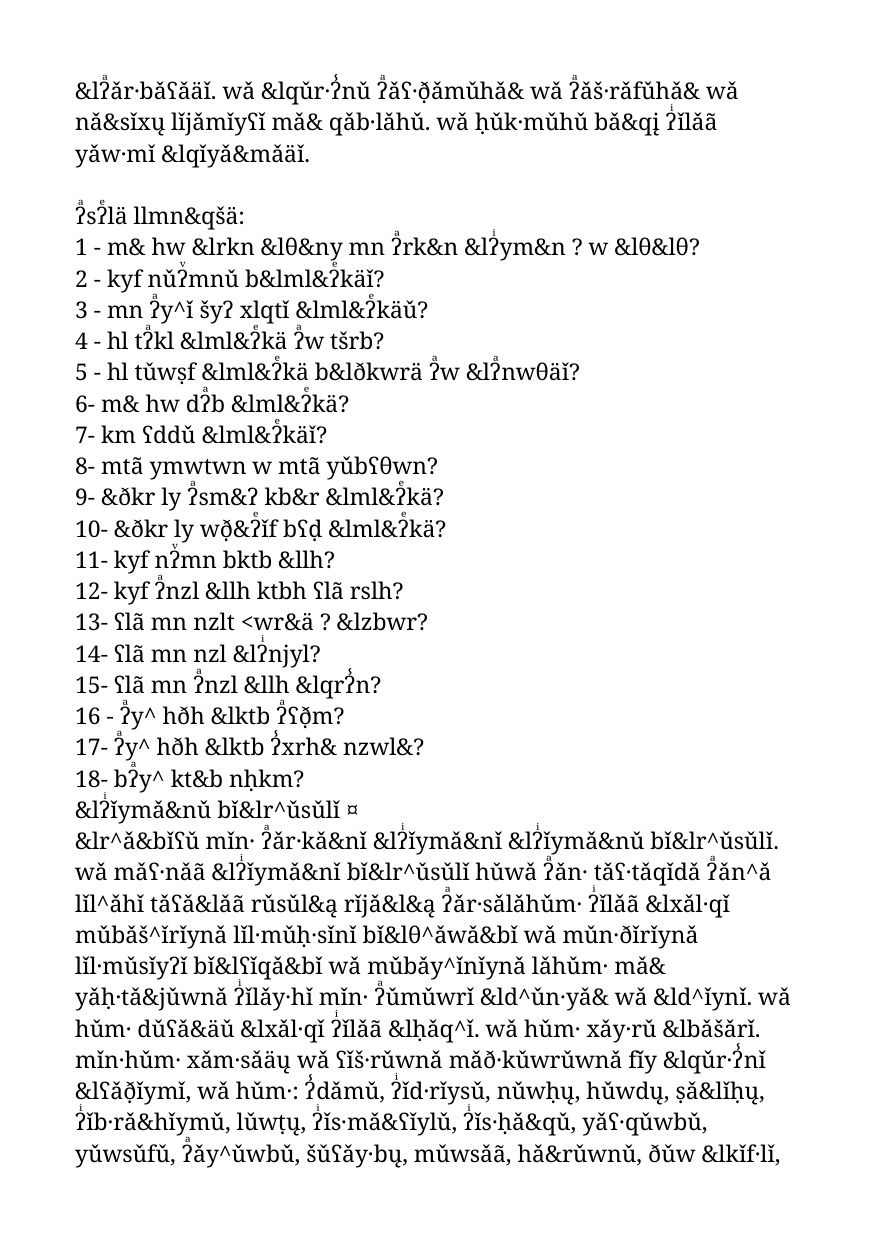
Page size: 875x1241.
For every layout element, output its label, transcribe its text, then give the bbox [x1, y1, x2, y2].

text 13- ʕlã mn nzlt <wr&ä ? &lzbwr? [75, 606, 799, 637]
text 2 - kyf nǔʔͮmnǔ b&lml&ʔͤkäǐ? [75, 262, 799, 294]
text 9- &ðkr ly ʔͣsm&ʔ kb&r &lml&ʔͤkä? [75, 481, 799, 512]
text 18- bʔͣy^ kt&b nḥkm? [75, 762, 799, 794]
text 14- ʕlã mn nzl &lʔͥnjyl? [75, 637, 799, 669]
text &lʔͣǎr·bǎʕǎäǐ. wǎ &lqǔr·ʔ̾nǔ ʔͣǎʕ·ð̣ǎmǔhǎ& wǎ ʔͣǎš·rǎfǔhǎ& wǎ nǎ&sǐxų lǐjǎmǐyʕǐ mǎ& qǎb·lǎhǔ. wǎ ḥǔk·mǔhǔ bǎ&qį ʔͥǐlǎã yǎw·mǐ &lqǐyǎ&mǎäǐ. [75, 75, 799, 169]
text 1 - m& hw &lrkn &lθ&ny mn ʔͣrk&n &lʔͥym&n ? w &lθ&lθ? [75, 231, 799, 262]
text 11- kyf nʔͮmn bktb &llh? [75, 544, 799, 575]
text ʔͣsʔͤlä llmn&qšä: [75, 200, 799, 231]
text 12- kyf ʔͣnzl &llh ktbh ʕlã rslh? [75, 575, 799, 606]
text 16 - ʔͣy^ hðh &lktb ʔͣʕð̣m? [75, 700, 799, 731]
text 10- &ðkr ly wð̣&ʔͤǐf bʕḍ &lml&ʔͤkä? [75, 512, 799, 544]
text 5 - hl tǔwṣf &lml&ʔͤkä b&lðkwrä ʔͣw &lʔͣnwθäǐ? [75, 356, 799, 387]
text 7- km ʕddǔ &lml&ʔͤkäǐ? [75, 419, 799, 450]
text wǎ mǎʕ·nǎã &lʔͥǐymǎ&nǐ bǐ&lr^ǔsǔlǐ hǔwǎ ʔͣǎn· tǎʕ·tǎqǐdǎ ʔͣǎn^ǎ lǐl^ǎhǐ tǎʕǎ&lǎã rǔsǔl&ą rǐjǎ&l&ą ʔͣǎr·sǎlǎhǔm· ʔͥǐlǎã &lxǎl·qǐ mǔbǎš^ǐrǐynǎ lǐl·mǔḥ·sǐnǐ bǐ&lθ^ǎwǎ&bǐ wǎ mǔn·ðǐrǐynǎ lǐl·mǔsǐyʔǐ bǐ&lʕǐqǎ&bǐ wǎ mǔbǎy^ǐnǐynǎ lǎhǔm· mǎ& yǎḥ·tǎ&jǔwnǎ ʔͥǐlǎy·hǐ mǐn· ʔͣǔmǔwrǐ &ld^ǔn·yǎ& wǎ &ld^ǐynǐ. wǎ hǔm· dǔʕǎ&äǔ &lxǎl·qǐ ʔͥǐlǎã &lḥǎq^ǐ. wǎ hǔm· xǎy·rǔ &lbǎšǎrǐ. mǐn·hǔm· xǎm·sǎäų wǎ ʕǐš·rǔwnǎ mǎð·kǔwrǔwnǎ fǐy &lqǔr·ʔ̾nǐ &lʕǎð̣ǐymǐ, wǎ hǔm·: ʔ̾dǎmǔ, ʔͥǐd·rǐysǔ, nǔwḥų, hǔwdų, ṣǎ&lǐḥų, ʔͥǐb·rǎ&hǐymǔ, lǔwṭų, ʔͥǐs·mǎ&ʕǐylǔ, ʔͥǐs·ḥǎ&qǔ, yǎʕ·qǔwbǔ, yǔwsǔfǔ, ʔͣǎy^ǔwbǔ, šǔʕǎy·bų, mǔwsǎã, hǎ&rǔwnǔ, ðǔw &lkǐf·lǐ, [75, 856, 799, 1169]
text 6- m& hw dʔͣb &lml&ʔͤkä? [75, 387, 799, 419]
text 3 - mn ʔͣy^ǐ šyʔ xlqtǐ &lml&ʔͤkäǔ? [75, 294, 799, 325]
text &lʔͥǐymǎ&nǔ bǐ&lr^ǔsǔlǐ ¤ [75, 794, 799, 825]
text &lr^ǎ&bǐʕǔ mǐn· ʔͣǎr·kǎ&nǐ &lʔͥǐymǎ&nǐ &lʔͥǐymǎ&nǔ bǐ&lr^ǔsǔlǐ. [75, 825, 799, 856]
text 17- ʔͣy^ hðh &lktb ʔ̾xrh& nzwl&? [75, 731, 799, 762]
text 4 - hl tʔͣkl &lml&ʔͤkä ʔͣw tšrb? [75, 325, 799, 356]
text 8- mtã ymwtwn w mtã yǔbʕθwn? [75, 450, 799, 481]
text 15- ʕlã mn ʔͣnzl &llh &lqrʔ̾n? [75, 669, 799, 700]
